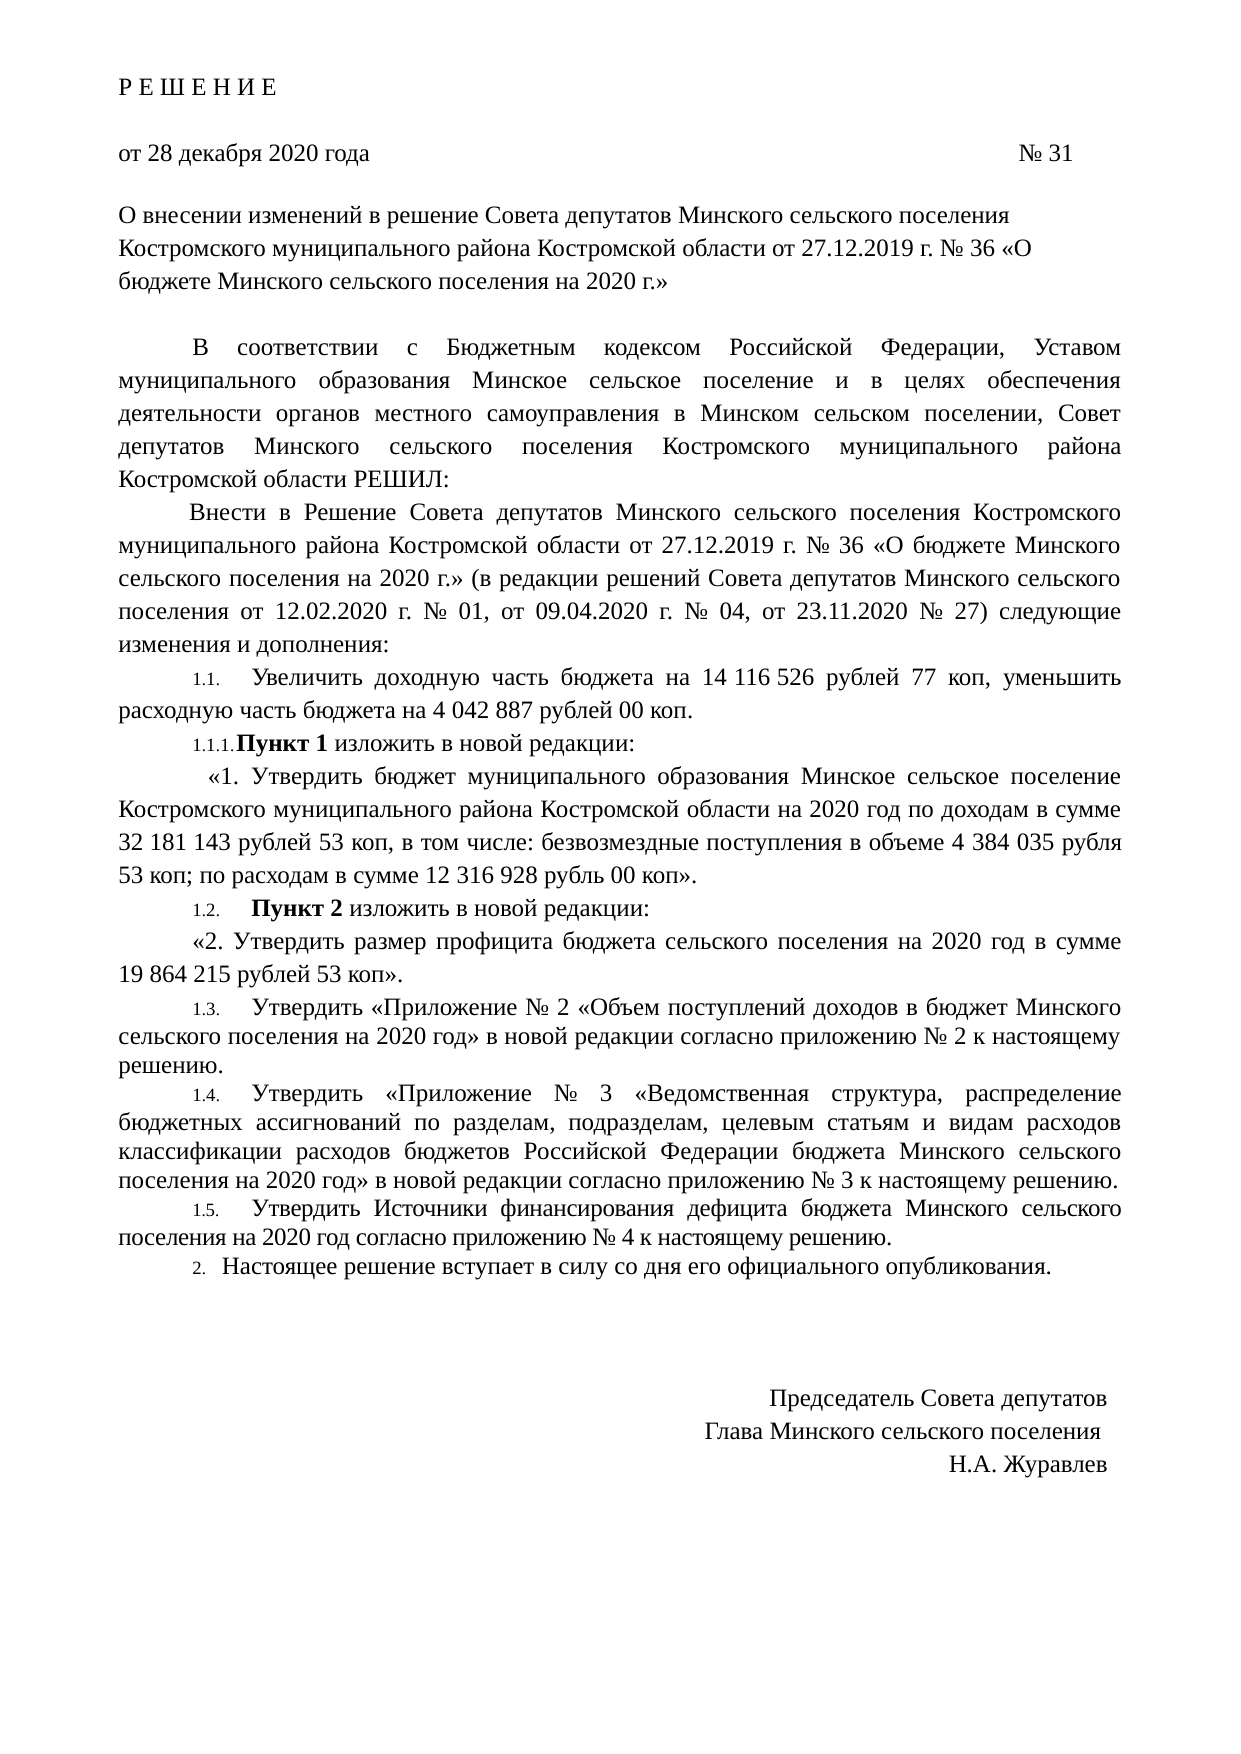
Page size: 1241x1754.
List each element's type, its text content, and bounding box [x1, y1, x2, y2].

list Пункт 1 изложить в новой редакции: [118, 728, 1122, 757]
table_header [107, 1383, 613, 1478]
table_header [444, 138, 781, 167]
text В соответствии с Бюджетным кодексом Российской Федерации, Уставом муниципального образования Минское сельское поселение и в целях обеспечения деятельности органов местного самоуправления в Минском сельском поселении, Совет депутатов Минского сельского поселения Костромского муниципального района Костромской области РЕШИЛ: [118, 332, 1122, 493]
list Утвердить «Приложение № 3 «Ведомственная структура, распределение бюджетных ассигнований по разделам, подразделам, целевым статьям и видам расходов классификации расходов бюджетов Российской Федерации бюджета Минского сельского поселения на 2020 год» в новой редакции согласно приложению № 3 к настоящему решению. [118, 1078, 1122, 1193]
list Пункт 2 изложить в новой редакции: [118, 893, 1122, 922]
list Утвердить «Приложение № 2 «Объем поступлений доходов в бюджет Минского сельского поселения на 2020 год» в новой редакции согласно приложению № 2 к настоящему решению. [118, 992, 1122, 1078]
text «2. Утвердить размер профицита бюджета сельского поселения на 2020 год в сумме 19 864 215 рублей 53 коп». [118, 926, 1122, 988]
subtitle О внесении изменений в решение Совета депутатов Минского сельского поселения Костромского муниципального района Костромской области от 27.12.2019 г. № 36 «О бюджете Минского сельского поселения на 2020 г.» [118, 200, 1122, 294]
text РЕШЕНИЕ [118, 72, 1122, 101]
list Настоящее решение вступает в силу со дня его официального опубликования. [118, 1251, 1122, 1280]
list Утвердить Источники финансирования дефицита бюджета Минского сельского поселения на 2020 год согласно приложению № 4 к настоящему решению. [118, 1193, 1122, 1251]
text «1. Утвердить бюджет муниципального образования Минское сельское поселение Костромского муниципального района Костромской области на 2020 год по доходам в сумме 32 181 143 рублей 53 коп, в том числе: безвозмездные поступления в объеме 4 384 035 рубля 53 коп; по расходам в сумме 12 316 928 рубль 00 коп». [118, 761, 1122, 889]
list Увеличить доходную часть бюджета на 14 116 526 рублей 77 коп, уменьшить расходную часть бюджета на 4 042 887 рублей 00 коп. [118, 662, 1122, 724]
table_header № 31 [781, 138, 1118, 167]
table_header от 28 декабря 2020 года [107, 138, 444, 167]
text Внести в Решение Совета депутатов Минского сельского поселения Костромского муниципального района Костромской области от 27.12.2019 г. № 36 «О бюджете Минского сельского поселения на 2020 г.» (в редакции решений Совета депутатов Минского сельского поселения от 12.02.2020 г. № 01, от 09.04.2020 г. № 04, от 23.11.2020 № 27) следующие изменения и дополнения: [118, 497, 1122, 658]
table_header Председатель Совета депутатов Глава Минского сельского поселения Н.А. Журавлев [613, 1383, 1118, 1478]
